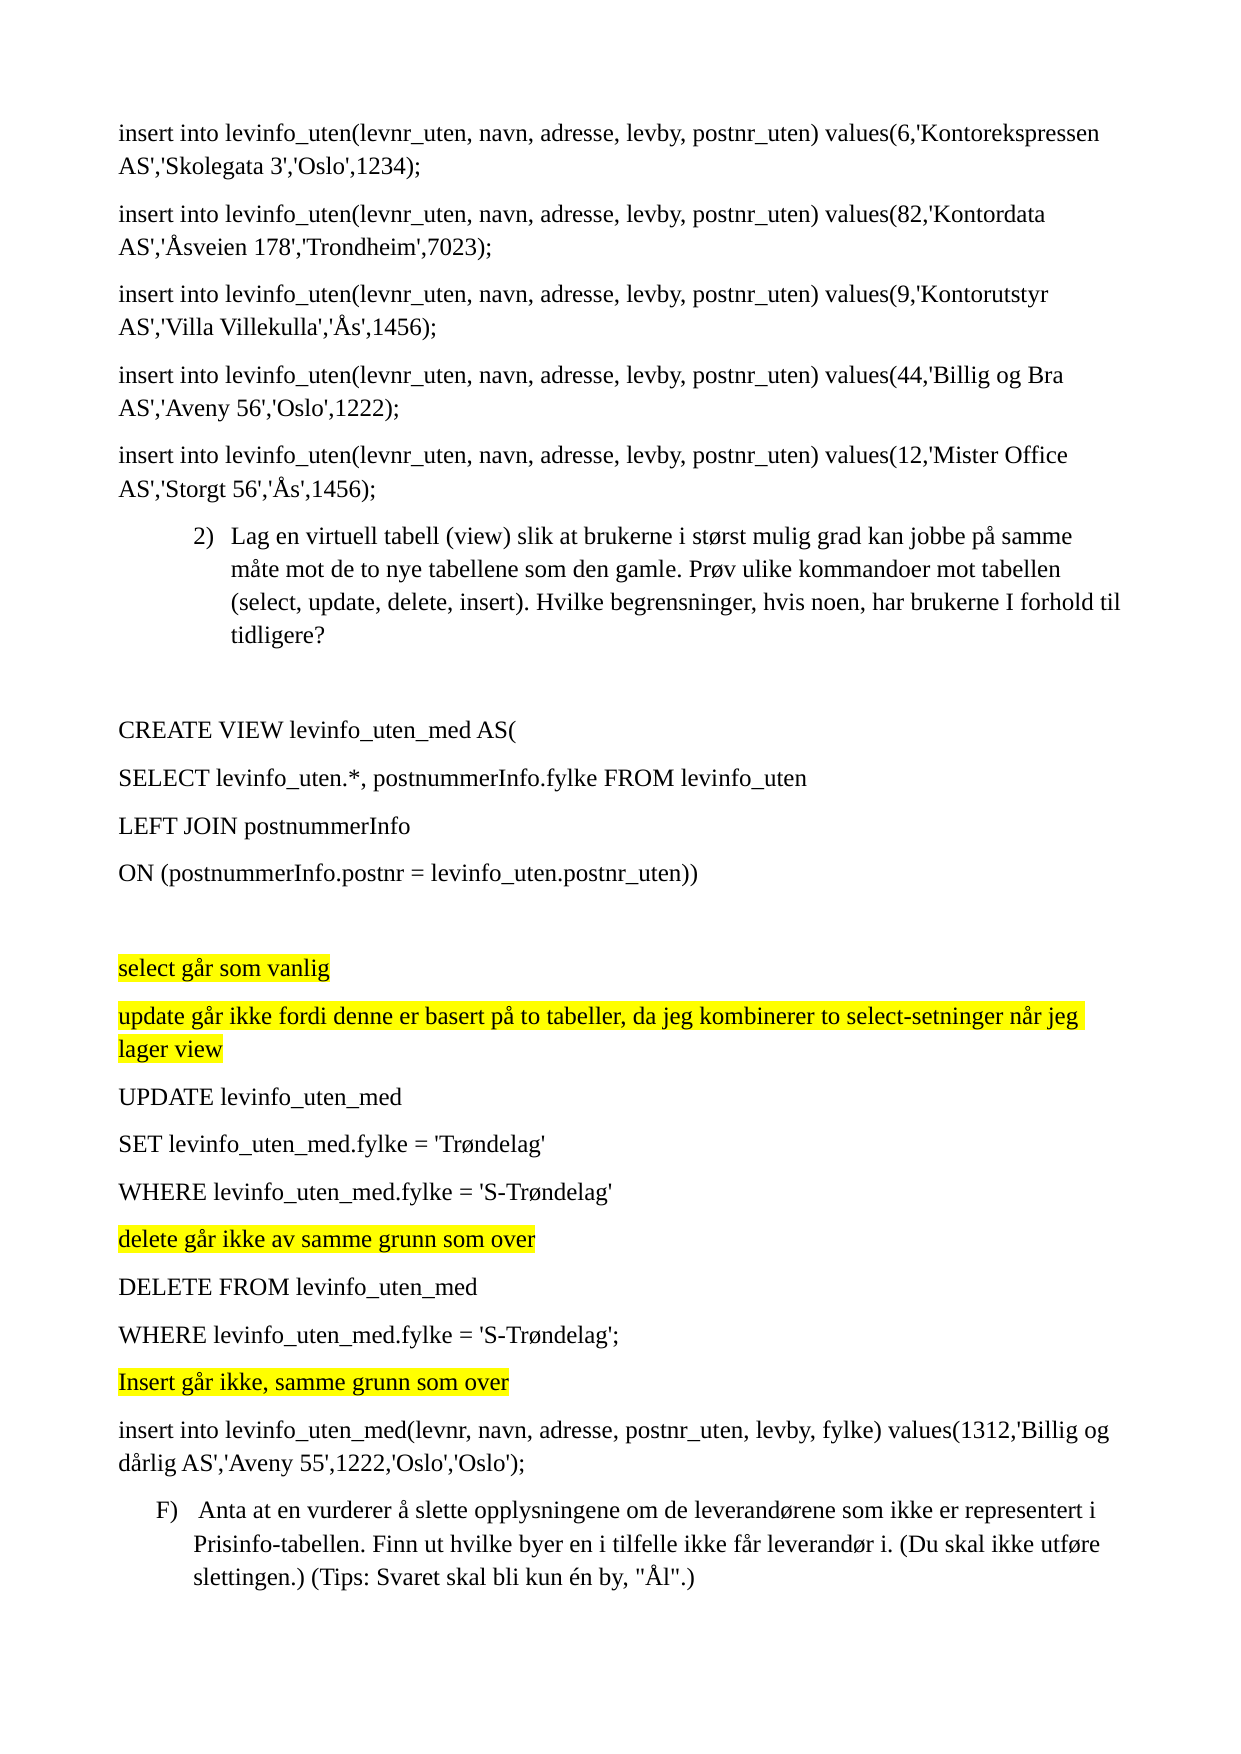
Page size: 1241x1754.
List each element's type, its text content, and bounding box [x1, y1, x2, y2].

text insert into levinfo_uten(levnr_uten, navn, adresse, levby, postnr_uten) values(6,'Kontorekspressen AS','Skolegata 3','Oslo',1234); [118, 118, 1122, 180]
text UPDATE levinfo_uten_med [118, 1082, 1122, 1111]
text WHERE levinfo_uten_med.fylke = 'S-Trøndelag' [118, 1177, 1122, 1206]
text update går ikke fordi denne er basert på to tabeller, da jeg kombinerer to select-setninger når jeg lager view [118, 1001, 1122, 1063]
text insert into levinfo_uten(levnr_uten, navn, adresse, levby, postnr_uten) values(9,'Kontorutstyr AS','Villa Villekulla','Ås',1456); [118, 279, 1122, 341]
text WHERE levinfo_uten_med.fylke = 'S-Trøndelag'; [118, 1320, 1122, 1348]
text LEFT JOIN postnummerInfo [118, 811, 1122, 839]
text Insert går ikke, samme grunn som over [118, 1367, 1122, 1396]
text insert into levinfo_uten(levnr_uten, navn, adresse, levby, postnr_uten) values(82,'Kontordata AS','Åsveien 178','Trondheim',7023); [118, 199, 1122, 261]
text insert into levinfo_uten(levnr_uten, navn, adresse, levby, postnr_uten) values(44,'Billig og Bra AS','Aveny 56','Oslo',1222); [118, 360, 1122, 422]
text ON (postnummerInfo.postnr = levinfo_uten.postnr_uten)) [118, 858, 1122, 887]
text delete går ikke av samme grunn som over [118, 1224, 1122, 1253]
text CREATE VIEW levinfo_uten_med AS( [118, 716, 1122, 744]
text SET levinfo_uten_med.fylke = 'Trøndelag' [118, 1129, 1122, 1158]
text insert into levinfo_uten_med(levnr, navn, adresse, postnr_uten, levby, fylke) values(1312,'Billig og dårlig AS','Aveny 55',1222,'Oslo','Oslo'); [118, 1415, 1122, 1477]
text insert into levinfo_uten(levnr_uten, navn, adresse, levby, postnr_uten) values(12,'Mister Office AS','Storgt 56','Ås',1456); [118, 441, 1122, 502]
list Anta at en vurderer å slette opplysningene om de leverandørene som ikke er representert i Prisinfo-tabellen. Finn ut hvilke byer en i tilfelle ikke får leverandør i. (Du skal ikke utføre slettingen.) (Tips: Svaret skal bli kun én by, "Ål".) [156, 1496, 1122, 1590]
list Lag en virtuell tabell (view) slik at brukerne i størst mulig grad kan jobbe på samme måte mot de to nye tabellene som den gamle. Prøv ulike kommandoer mot tabellen (select, update, delete, insert). Hvilke begrensninger, hvis noen, har brukerne I forhold til tidligere? [193, 521, 1122, 649]
text SELECT levinfo_uten.*, postnummerInfo.fylke FROM levinfo_uten [118, 763, 1122, 792]
text DELETE FROM levinfo_uten_med [118, 1272, 1122, 1301]
text select går som vanlig [118, 953, 1122, 982]
